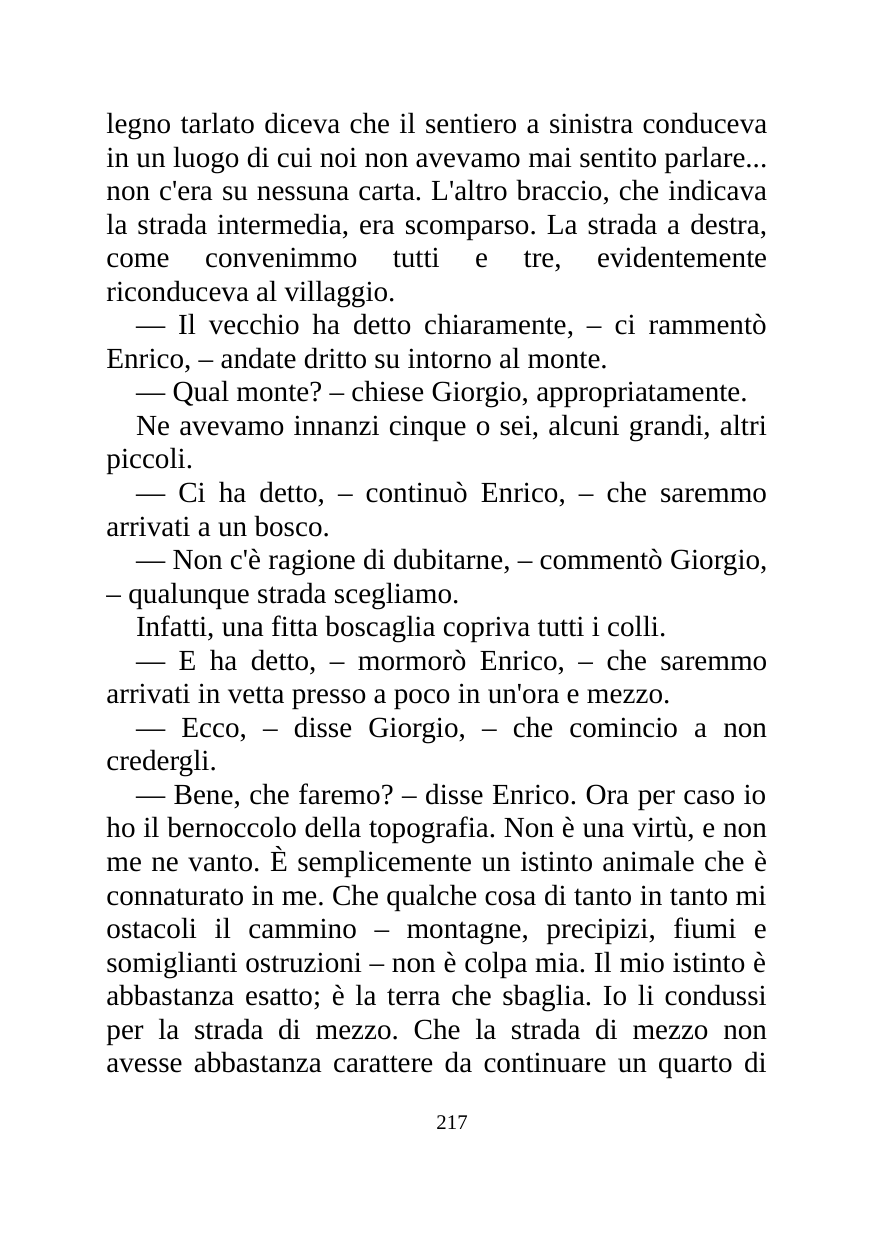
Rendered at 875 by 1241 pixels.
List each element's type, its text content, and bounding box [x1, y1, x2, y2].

text — Non c'è ragione di dubitarne, – commentò Giorgio, – qualunque strada scegliamo. [106, 542, 768, 609]
text — Ecco, – disse Giorgio, – che comincio a non credergli. [106, 710, 768, 777]
text Infatti, una fitta boscaglia copriva tutti i colli. [106, 609, 768, 643]
text legno tarlato diceva che il sentiero a sinistra conduceva in un luogo di cui noi non avevamo mai sentito parlare... non c'era su nessuna carta. L'altro braccio, che indicava la strada intermedia, era scomparso. La strada a destra, come convenimmo tutti e tre, evidentemente riconduceva al villaggio. [106, 106, 768, 307]
text Ne avevamo innanzi cinque o sei, alcuni grandi, altri piccoli. [106, 408, 768, 475]
text — E ha detto, – mormorò Enrico, – che saremmo arrivati in vetta presso a poco in un'ora e mezzo. [106, 643, 768, 710]
text — Bene, che faremo? – disse Enrico. Ora per caso io ho il bernoccolo della topografia. Non è una virtù, e non me ne vanto. È semplicemente un istinto animale che è connaturato in me. Che qualche cosa di tanto in tanto mi ostacoli il cammino – montagne, precipizi, fiumi e somiglianti ostruzioni – non è colpa mia. Il mio istinto è abbastanza esatto; è la terra che sbaglia. Io li condussi per la strada di mezzo. Che la strada di mezzo non avesse abbastanza carattere da continuare un quarto di [106, 777, 768, 1079]
text — Il vecchio ha detto chiaramente, – ci rammentò Enrico, – andate dritto su intorno al monte. [106, 307, 768, 374]
text — Ci ha detto, – continuò Enrico, – che saremmo arrivati a un bosco. [106, 475, 768, 542]
text — Qual monte? – chiese Giorgio, appropriatamente. [106, 374, 768, 408]
